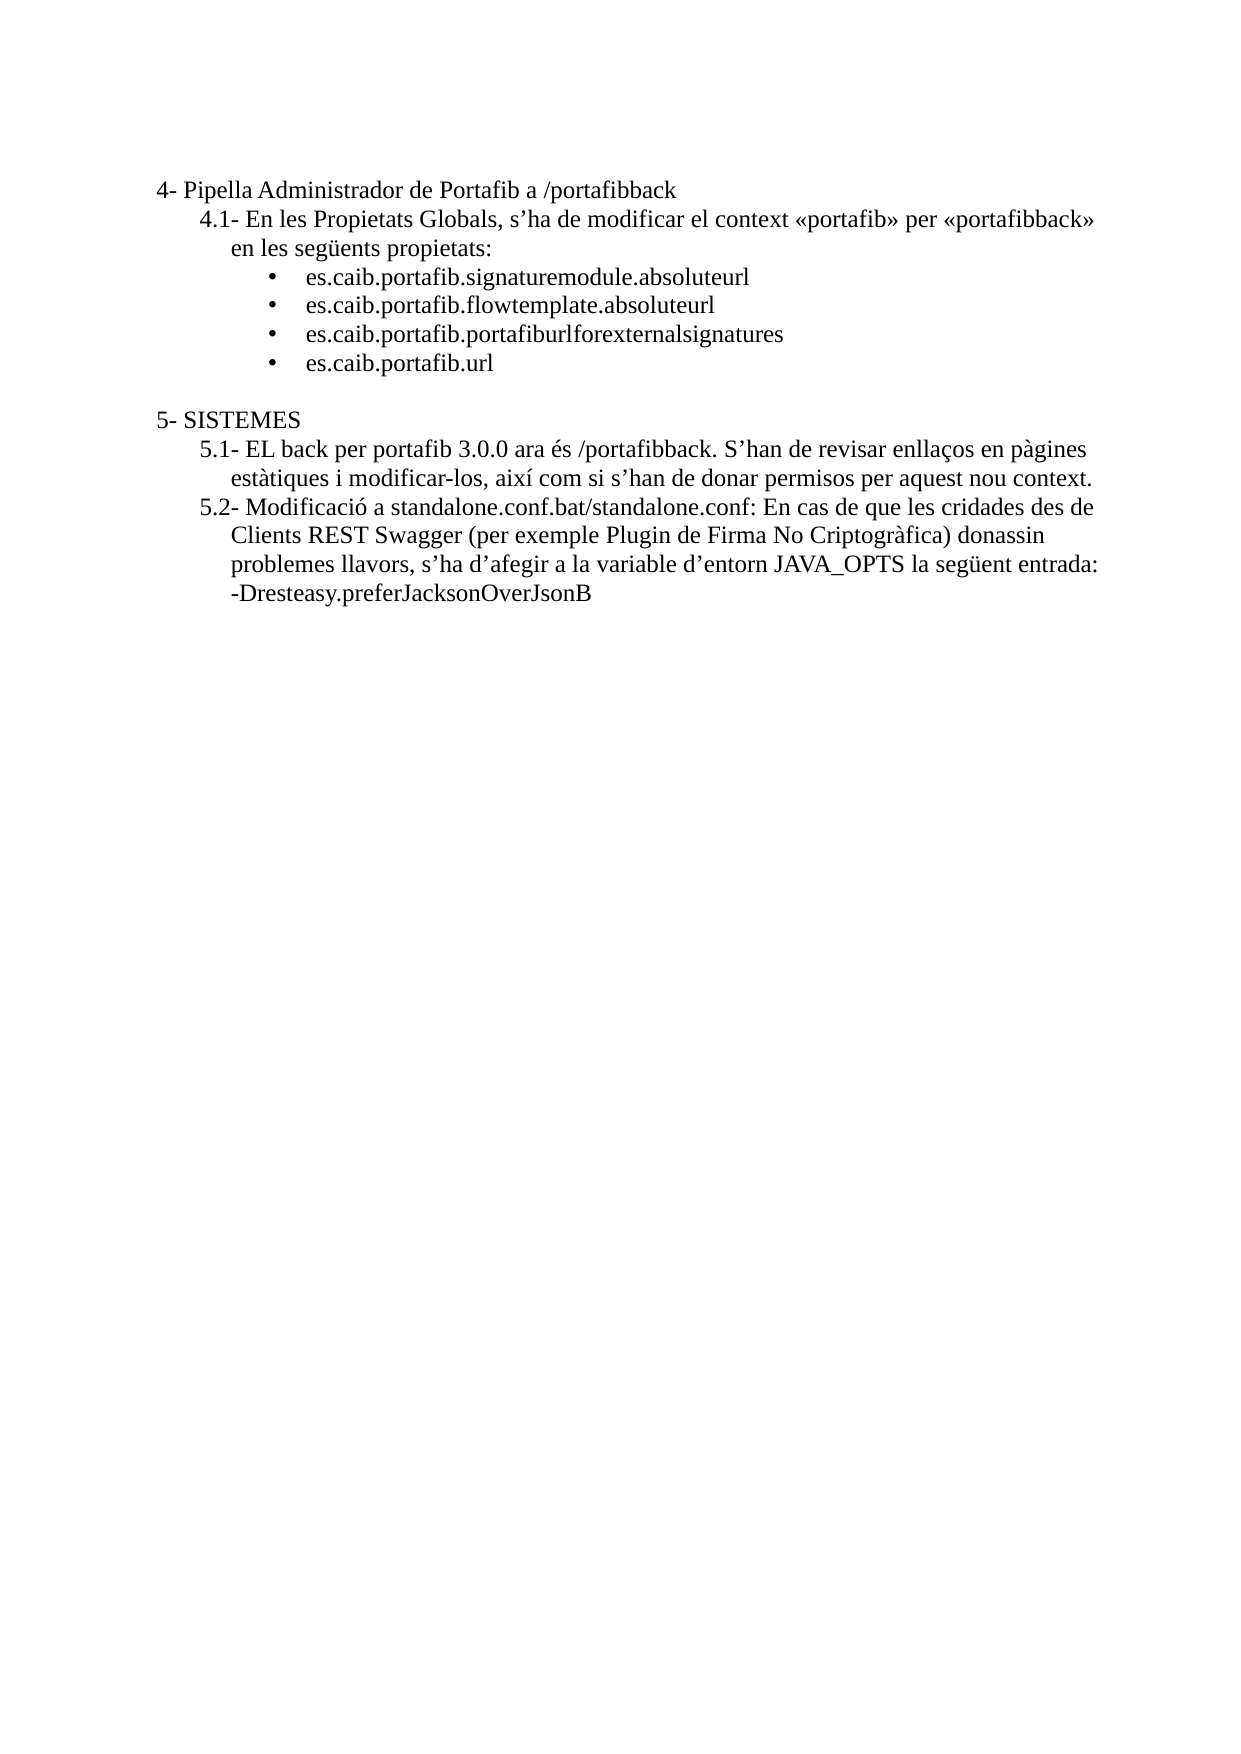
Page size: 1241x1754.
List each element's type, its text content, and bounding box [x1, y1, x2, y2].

list Pipella Administrador de Portafib a /portafibback [156, 176, 1122, 204]
list SISTEMES [156, 406, 1122, 434]
list es.caib.portafib.flowtemplate.absoluteurl [268, 291, 1122, 319]
list es.caib.portafib.signaturemodule.absoluteurl [268, 262, 1122, 291]
list es.caib.portafib.url [268, 348, 1122, 377]
list En les Propietats Globals, s’ha de modificar el context «portafib» per «portafibback» en les següents propietats: [193, 204, 1122, 262]
list Modificació a standalone.conf.bat/standalone.conf: En cas de que les cridades des de Clients REST Swagger (per exemple Plugin de Firma No Criptogràfica) donassin problemes llavors, s’ha d’afegir a la variable d’entorn JAVA_OPTS la següent entrada: -Dresteasy.preferJacksonOverJsonB [193, 492, 1122, 607]
list EL back per portafib 3.0.0 ara és /portafibback. S’han de revisar enllaços en pàgines estàtiques i modificar-los, així com si s’han de donar permisos per aquest nou context. [193, 434, 1122, 492]
list es.caib.portafib.portafiburlforexternalsignatures [268, 319, 1122, 348]
